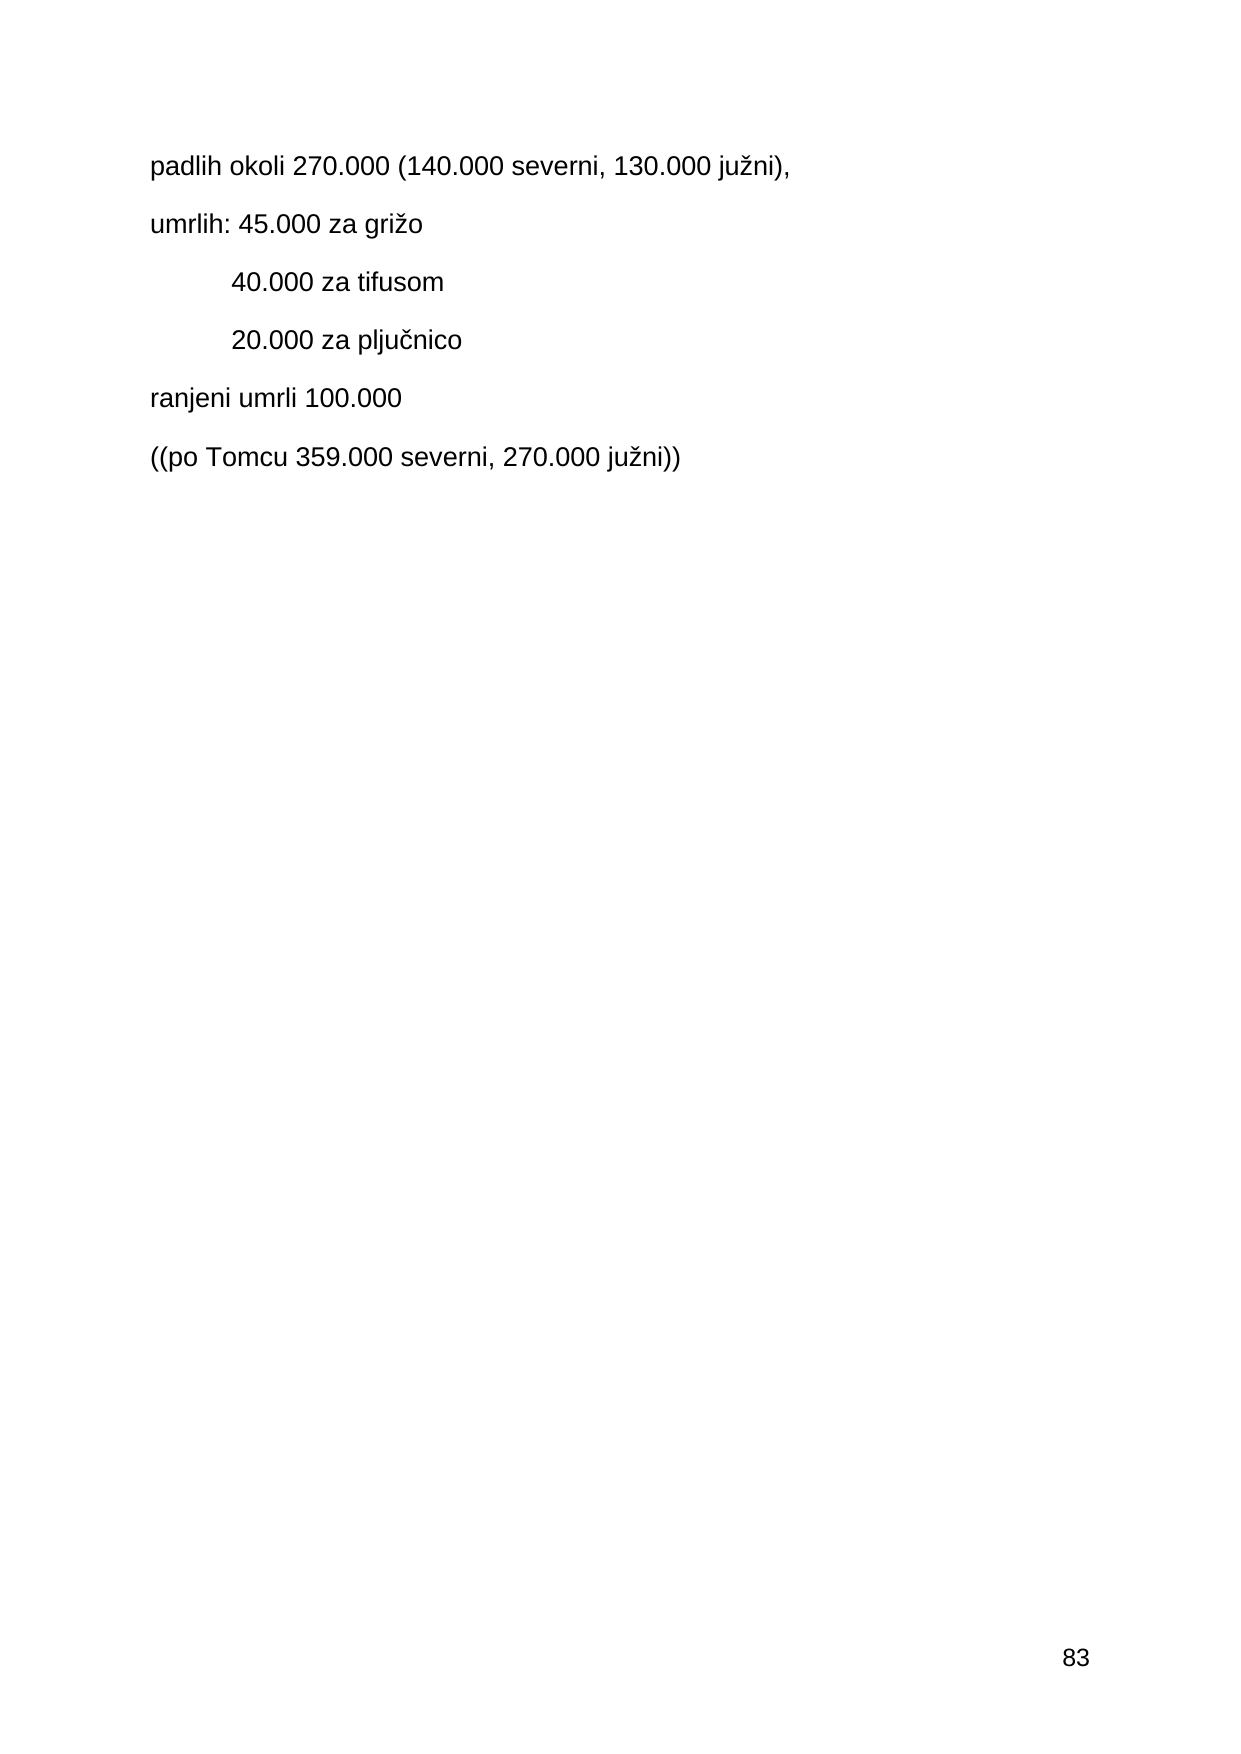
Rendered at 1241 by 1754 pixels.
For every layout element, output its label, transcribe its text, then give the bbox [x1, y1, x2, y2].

text padlih okoli 270.000 (140.000 severni, 130.000 južni), [150, 150, 1090, 189]
text ((po Tomcu 359.000 severni, 270.000 južni)) [150, 441, 1090, 479]
text ranjeni umrli 100.000 [150, 382, 1090, 421]
text umrlih: 45.000 za grižo [150, 208, 1090, 247]
text 40.000 za tifusom [150, 266, 1090, 305]
text 20.000 za pljučnico [150, 324, 1090, 363]
